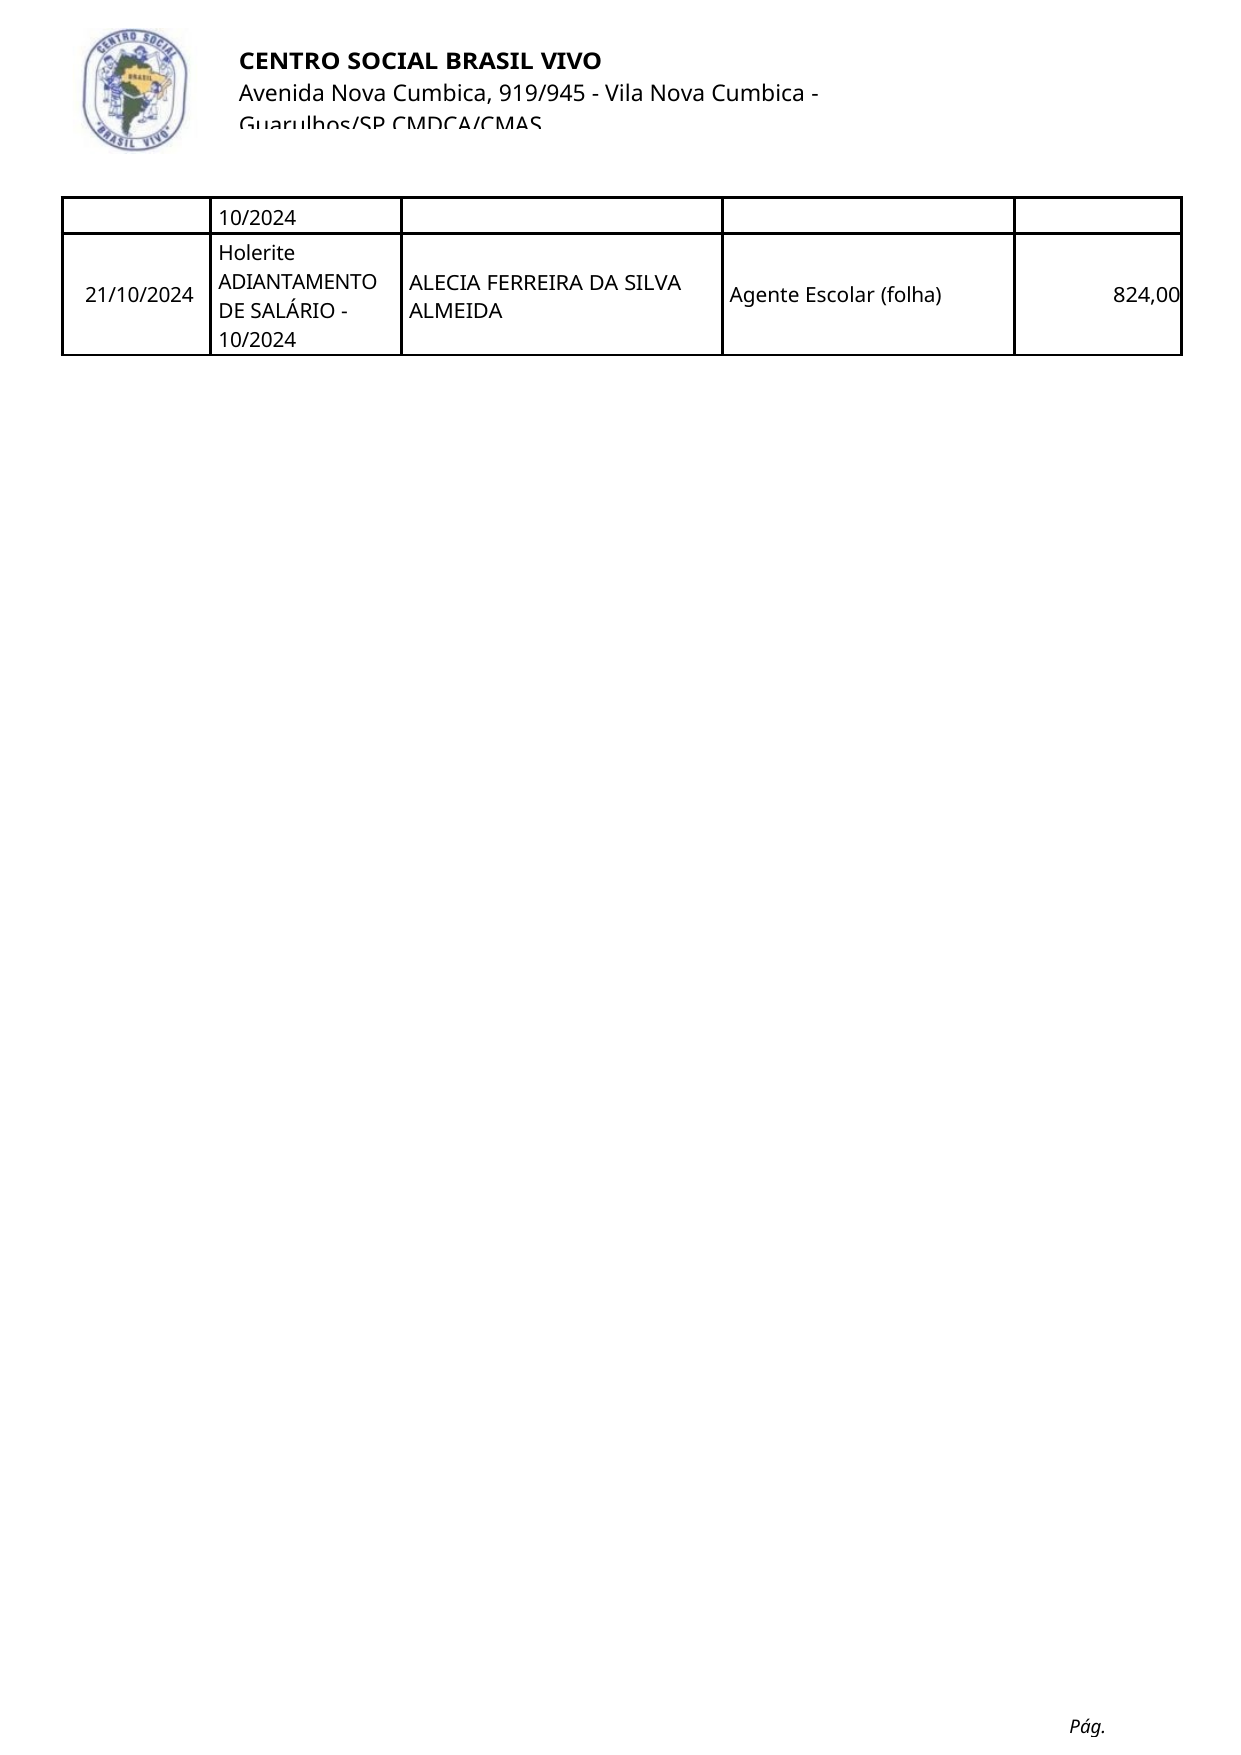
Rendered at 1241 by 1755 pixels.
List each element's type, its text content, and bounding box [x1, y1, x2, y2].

table_cell - 10/2024 [212, 199, 400, 232]
table_cell Holerite ADIANTAMENTO DE SALÁRIO - 10/2024 [212, 235, 400, 354]
table_cell [64, 199, 209, 232]
table_cell ALECIA FERREIRA DA SILVA ALMEIDA [403, 235, 721, 354]
table_cell [724, 199, 1013, 232]
table_cell [1016, 199, 1180, 232]
table_cell Agente Escolar (folha) [724, 235, 1013, 354]
table_cell 21/10/2024 [64, 235, 209, 354]
table_cell 824,00 [1016, 235, 1180, 354]
table_cell [403, 199, 721, 232]
